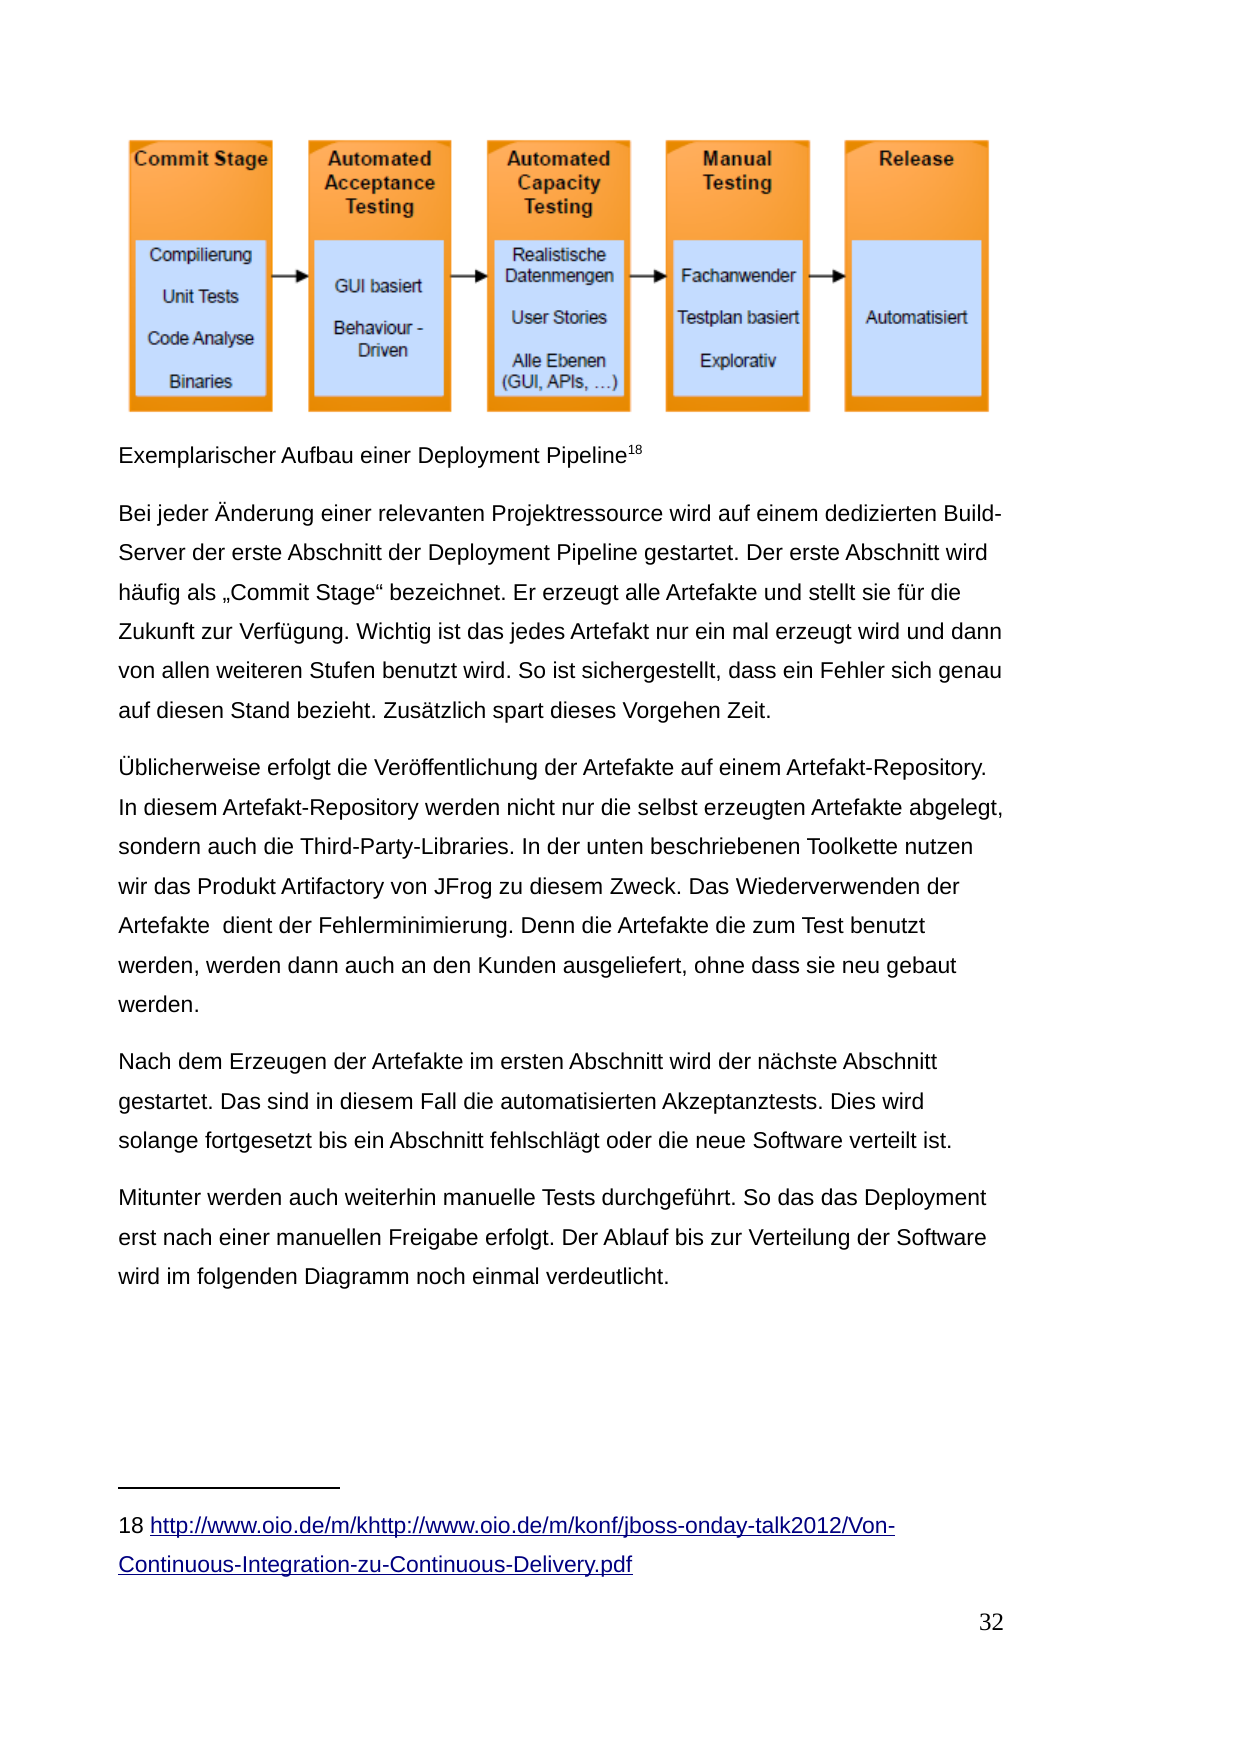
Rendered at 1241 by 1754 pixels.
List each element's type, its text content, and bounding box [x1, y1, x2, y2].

text Mitunter werden auch weiterhin manuelle Tests durchgeführt. So das das Deployment erst nach einer manuellen Freigabe erfolgt. Der Ablauf bis zur Verteilung der Software wird im folgenden Diagramm noch einmal verdeutlicht. [118, 1184, 1004, 1290]
text Üblicherweise erfolgt die Veröffentlichung der Artefakte auf einem Artefakt-Repository. In diesem Artefakt-Repository werden nicht nur die selbst erzeugten Artefakte abgelegt, sondern auch die Third-Party-Libraries. In der unten beschriebenen Toolkette nutzen wir das Produkt Artifactory von JFrog zu diesem Zweck. Das Wiederverwenden der Artefakte dient der Fehlerminimierung. Denn die Artefakte die zum Test benutzt werden, werden dann auch an den Kunden ausgeliefert, ohne dass sie neu gebaut werden. [118, 754, 1004, 1017]
text Nach dem Erzeugen der Artefakte im ersten Abschnitt wird der nächste Abschnitt gestartet. Das sind in diesem Fall die automatisierten Akzeptanztests. Dies wird solange fortgesetzt bis ein Abschnitt fehlschlägt oder die neue Software verteilt ist. [118, 1048, 1004, 1153]
text Exemplarischer Aufbau einer Deployment Pipeline [118, 430, 1004, 469]
picture [118, 118, 1004, 430]
text Bei jeder Änderung einer relevanten Projektressource wird auf einem dedizierten Build-Server der erste Abschnitt der Deployment Pipeline gestartet. Der erste Abschnitt wird häufig als „Commit Stage“ bezeichnet. Er erzeugt alle Artefakte und stellt sie für die Zukunft zur Verfügung. Wichtig ist das jedes Artefakt nur ein mal erzeugt wird und dann von allen weiteren Stufen benutzt wird. So ist sichergestellt, dass ein Fehler sich genau auf diesen Stand bezieht. Zusätzlich spart dieses Vorgehen Zeit. [118, 499, 1004, 723]
text http://www.oio.de/m/khttp://www.oio.de/m/konf/jboss-onday-talk2012/Von-Continuous-Integration-zu-Continuous-Delivery.pdf [118, 1512, 1004, 1578]
